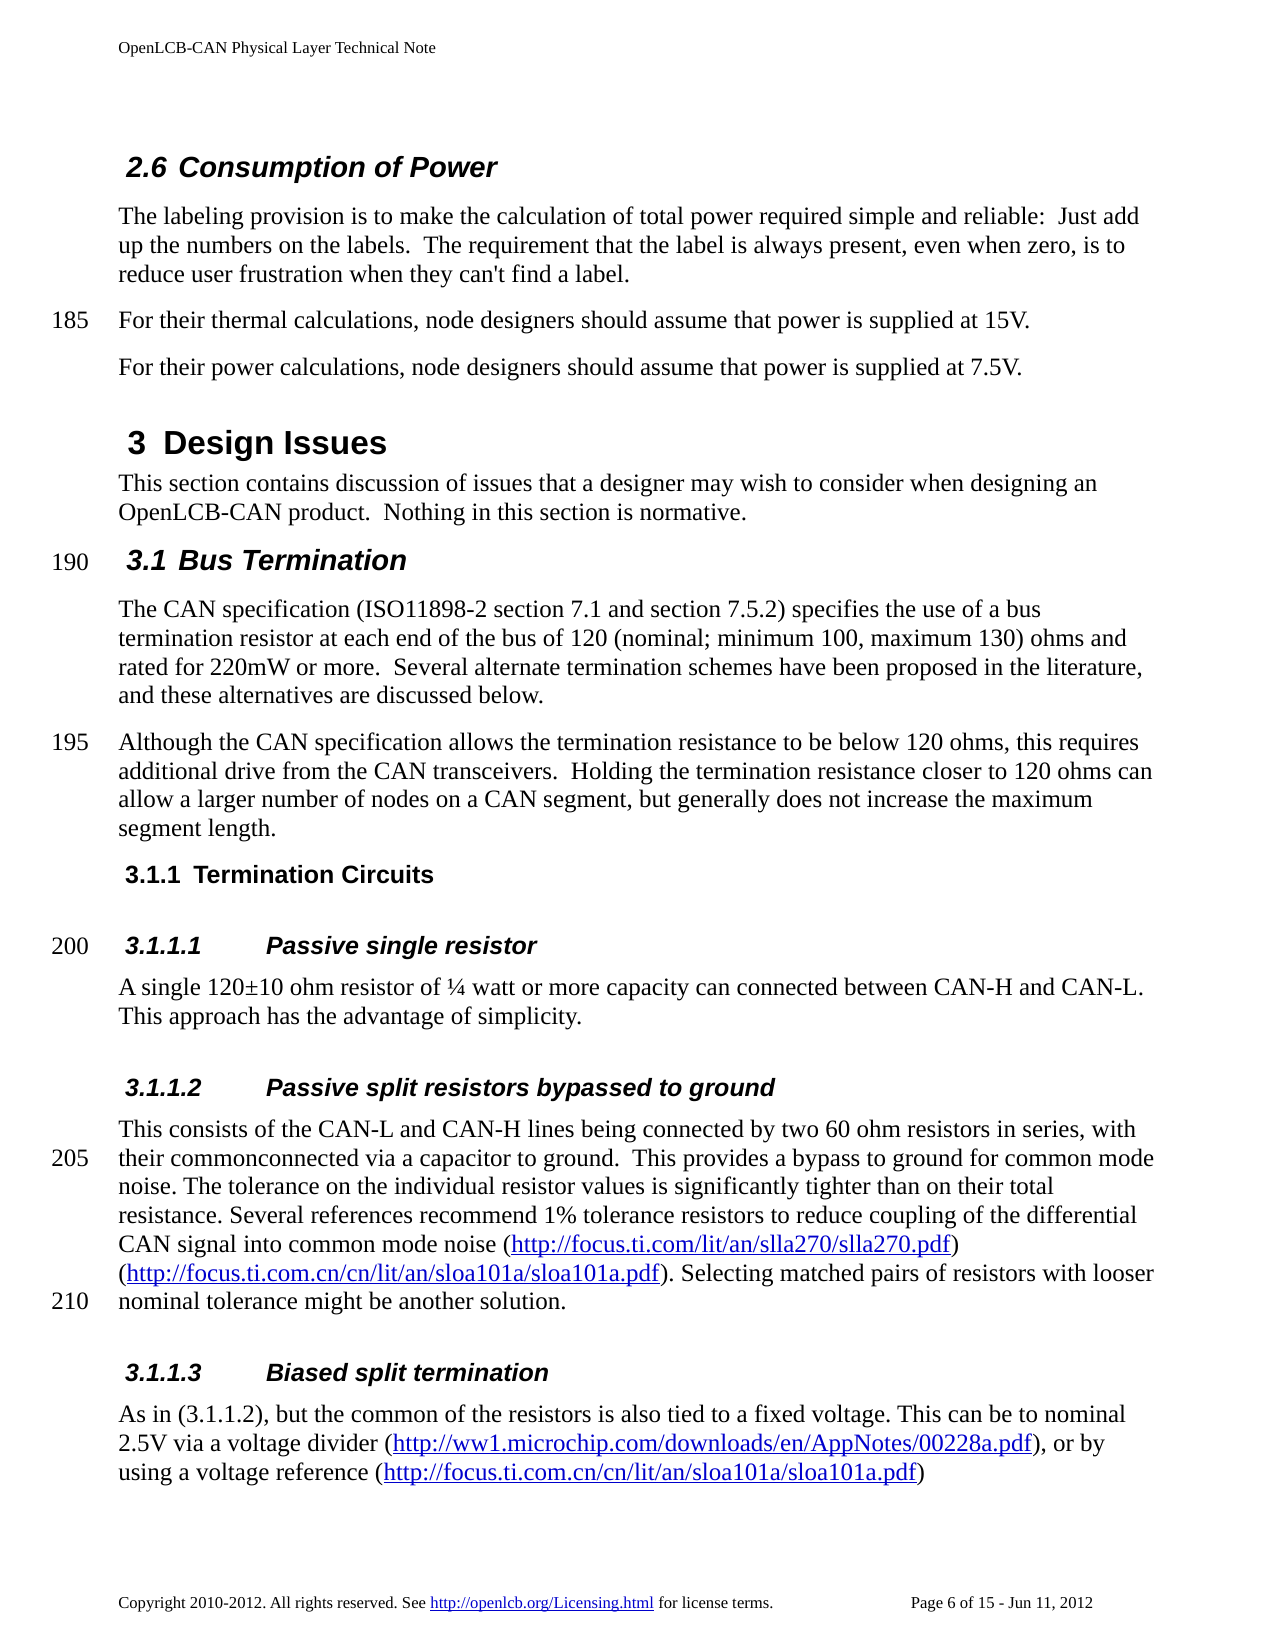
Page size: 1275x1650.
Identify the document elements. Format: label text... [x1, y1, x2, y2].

subtitle Termination Circuits [118, 860, 1157, 888]
text The CAN specification (ISO11898-2 section 7.1 and section 7.5.2) specifies the use of a bus termination resistor at each end of the bus of 120 (nominal; minimum 100, maximum 130) ohms and rated for 220mW or more. Several alternate termination schemes have been proposed in the literature, and these alternatives are discussed below. [118, 594, 1157, 709]
text For their thermal calculations, node designers should assume that power is supplied at 15V. [118, 305, 1157, 334]
subtitle Passive single resistor [118, 931, 1157, 960]
subtitle Design Issues [118, 423, 1157, 462]
text A single 120±10 ohm resistor of ¼ watt or more capacity can connected between CAN-H and CAN-L. This approach has the advantage of simplicity. [118, 972, 1157, 1030]
text Although the CAN specification allows the termination resistance to be below 120 ohms, this requires additional drive from the CAN transceivers. Holding the termination resistance closer to 120 ohms can allow a larger number of nodes on a CAN segment, but generally does not increase the maximum segment length. [118, 727, 1157, 842]
text As in (3.1.1.2), but the common of the resistors is also tied to a fixed voltage. This can be to nominal 2.5V via a voltage divider (http://ww1.microchip.com/downloads/en/AppNotes/00228a.pdf), or by using a voltage reference (http://focus.ti.com.cn/cn/lit/an/sloa101a/sloa101a.pdf) [118, 1399, 1157, 1485]
text The labeling provision is to make the calculation of total power required simple and reliable: Just add up the numbers on the labels. The requirement that the label is always present, even when zero, is to reduce user frustration when they can't find a label. [118, 201, 1157, 287]
text For their power calculations, node designers should assume that power is supplied at 7.5V. [118, 352, 1157, 380]
subtitle Bus Termination [118, 543, 1157, 577]
text This section contains discussion of issues that a designer may wish to consider when designing an OpenLCB-CAN product. Nothing in this section is normative. [118, 468, 1157, 525]
subtitle Passive split resistors bypassed to ground [118, 1073, 1157, 1101]
text This consists of the CAN-L and CAN-H lines being connected by two 60 ohm resistors in series, with their common connected via a capacitor to ground. This provides a bypass to ground for common mode noise. The tolerance on the individual resistor values is significantly tighter than on their total resistance. Several references recommend 1% tolerance resistors to reduce coupling of the differential CAN signal into common mode noise (http://focus.ti.com/lit/an/slla270/slla270.pdf) (http://focus.ti.com.cn/cn/lit/an/sloa101a/sloa101a.pdf). Selecting matched pairs of resistors with looser nominal tolerance might be another solution. [118, 1114, 1157, 1315]
subtitle Consumption of Power [118, 150, 1157, 183]
subtitle Biased split termination [118, 1358, 1157, 1387]
